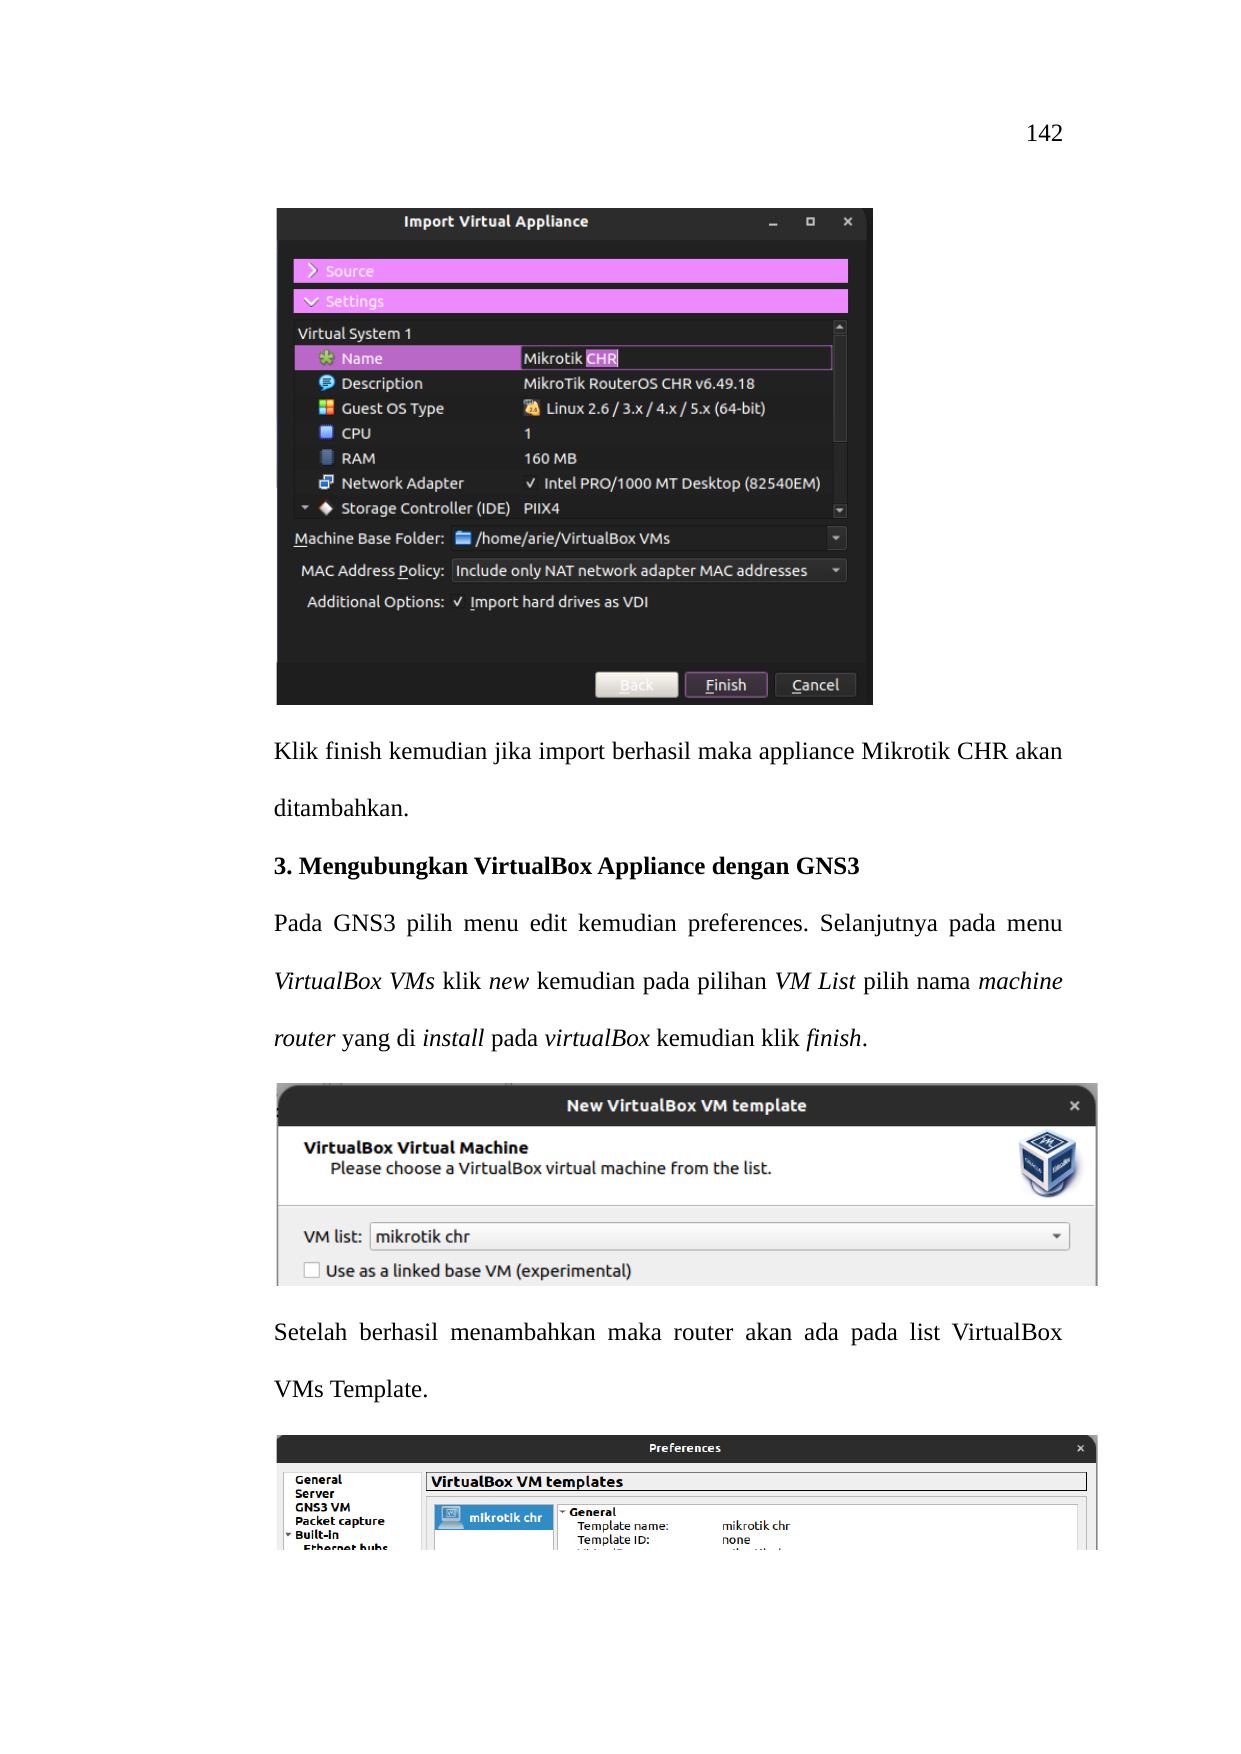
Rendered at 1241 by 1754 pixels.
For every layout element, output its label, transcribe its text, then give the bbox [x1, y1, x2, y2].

list 3. Mengubungkan VirtualBox Appliance dengan GNS3 [236, 851, 1063, 880]
list Setelah berhasil menambahkan maka router akan ada pada list VirtualBox VMs Template. [236, 1317, 1063, 1403]
list Klik finish kemudian jika import berhasil maka appliance Mikrotik CHR akan ditambahkan. [236, 736, 1063, 822]
picture [276, 1083, 1098, 1286]
picture [276, 1435, 1098, 1550]
list Pada GNS3 pilih menu edit kemudian preferences. Selanjutnya pada menu VirtualBox VMs klik new kemudian pada pilihan VM List pilih nama machine router yang di install pada virtualBox kemudian klik finish. [236, 908, 1063, 1052]
picture [276, 208, 873, 705]
